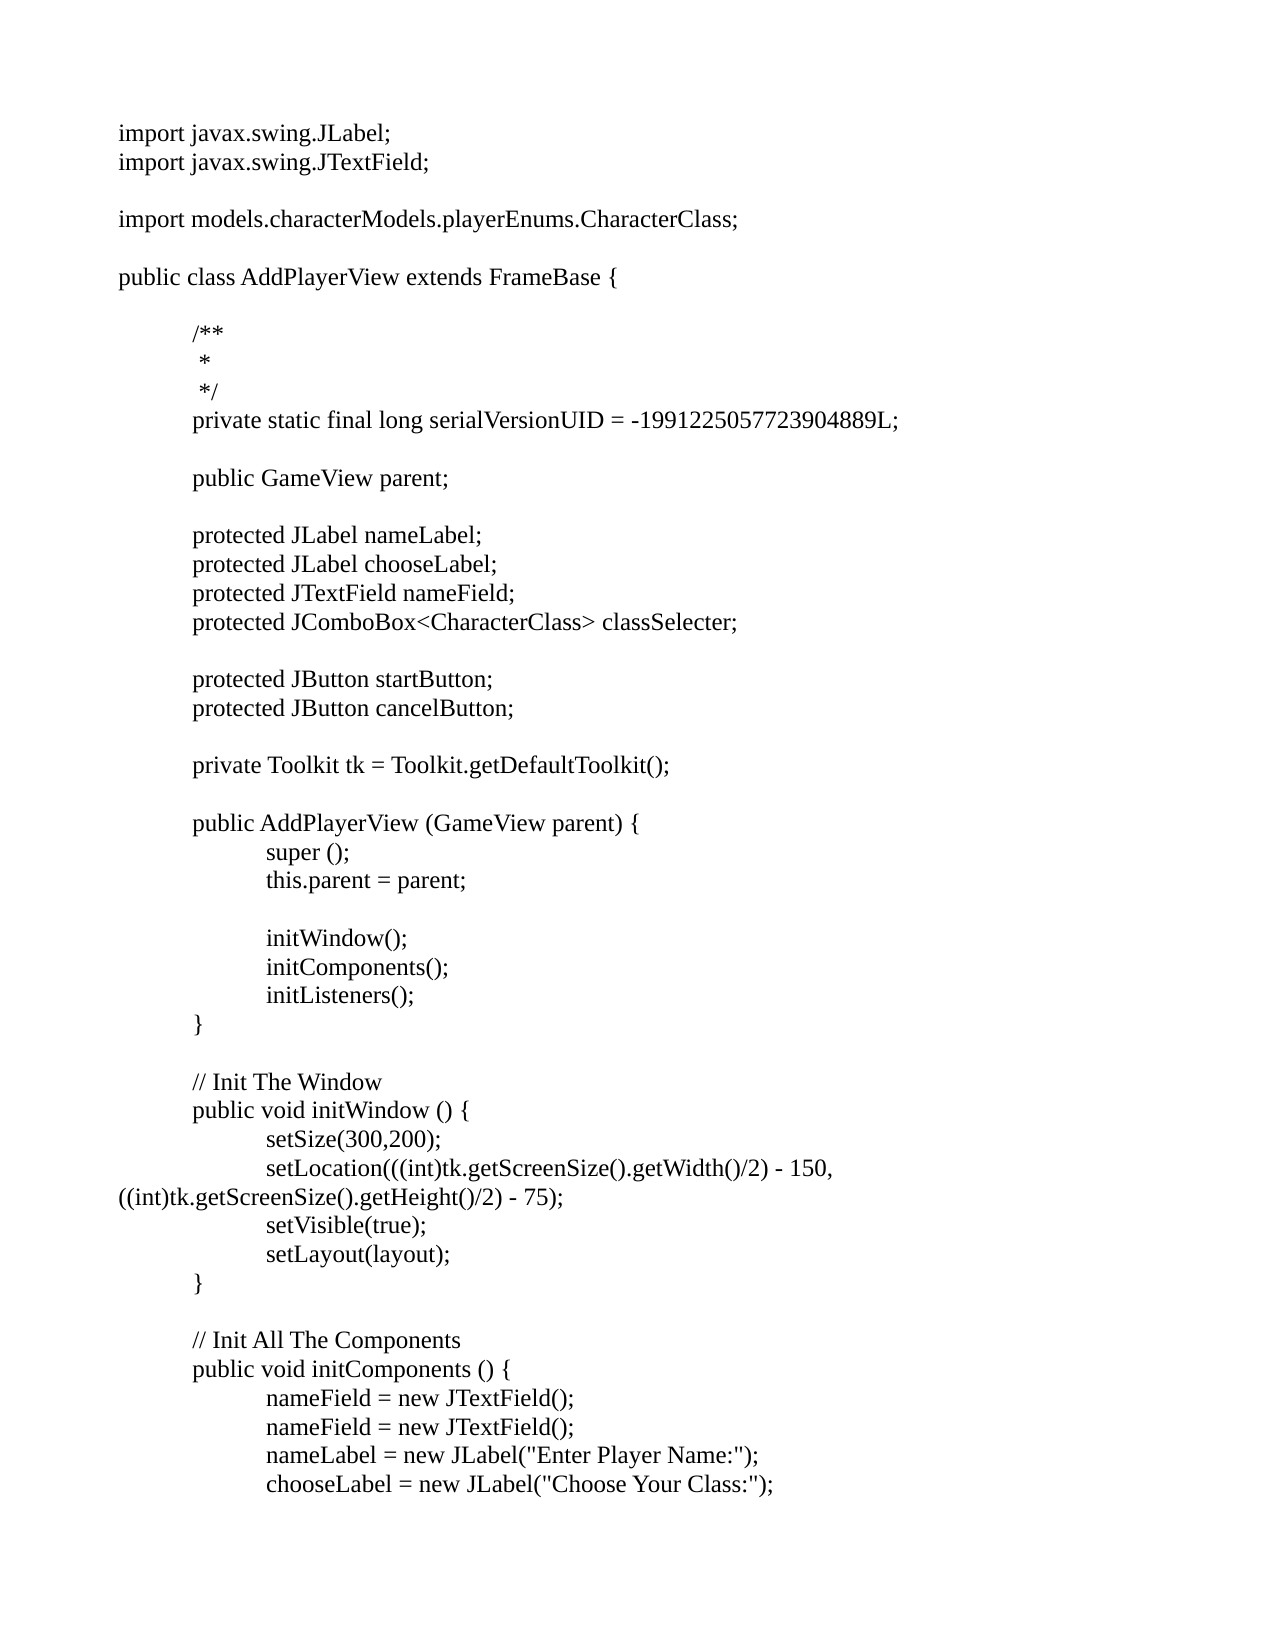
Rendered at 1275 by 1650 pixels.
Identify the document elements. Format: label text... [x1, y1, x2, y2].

text import javax.swing.JLabel; import javax.swing.JTextField; import models.characterModels.playerEnums.CharacterClass; public class AddPlayerView extends FrameBase { /** * */ private static final long serialVersionUID = -1991225057723904889L; public GameView parent; protected JLabel nameLabel; protected JLabel chooseLabel; protected JTextField nameField; protected JComboBox<CharacterClass> classSelecter; protected JButton startButton; protected JButton cancelButton; private Toolkit tk = Toolkit.getDefaultToolkit(); public AddPlayerView (GameView parent) { super (); this.parent = parent; initWindow(); initComponents(); initListeners(); } // Init The Window public void initWindow () { setSize(300,200); setLocation(((int)tk.getScreenSize().getWidth()/2) - 150, ((int)tk.getScreenSize().getHeight()/2) - 75); setVisible(true); setLayout(layout); } // Init All The Components public void initComponents () { nameField = new JTextField(); nameField = new JTextField(); nameLabel = new JLabel("Enter Player Name:"); chooseLabel = new JLabel("Choose Your Class:"); [118, 118, 1157, 1527]
